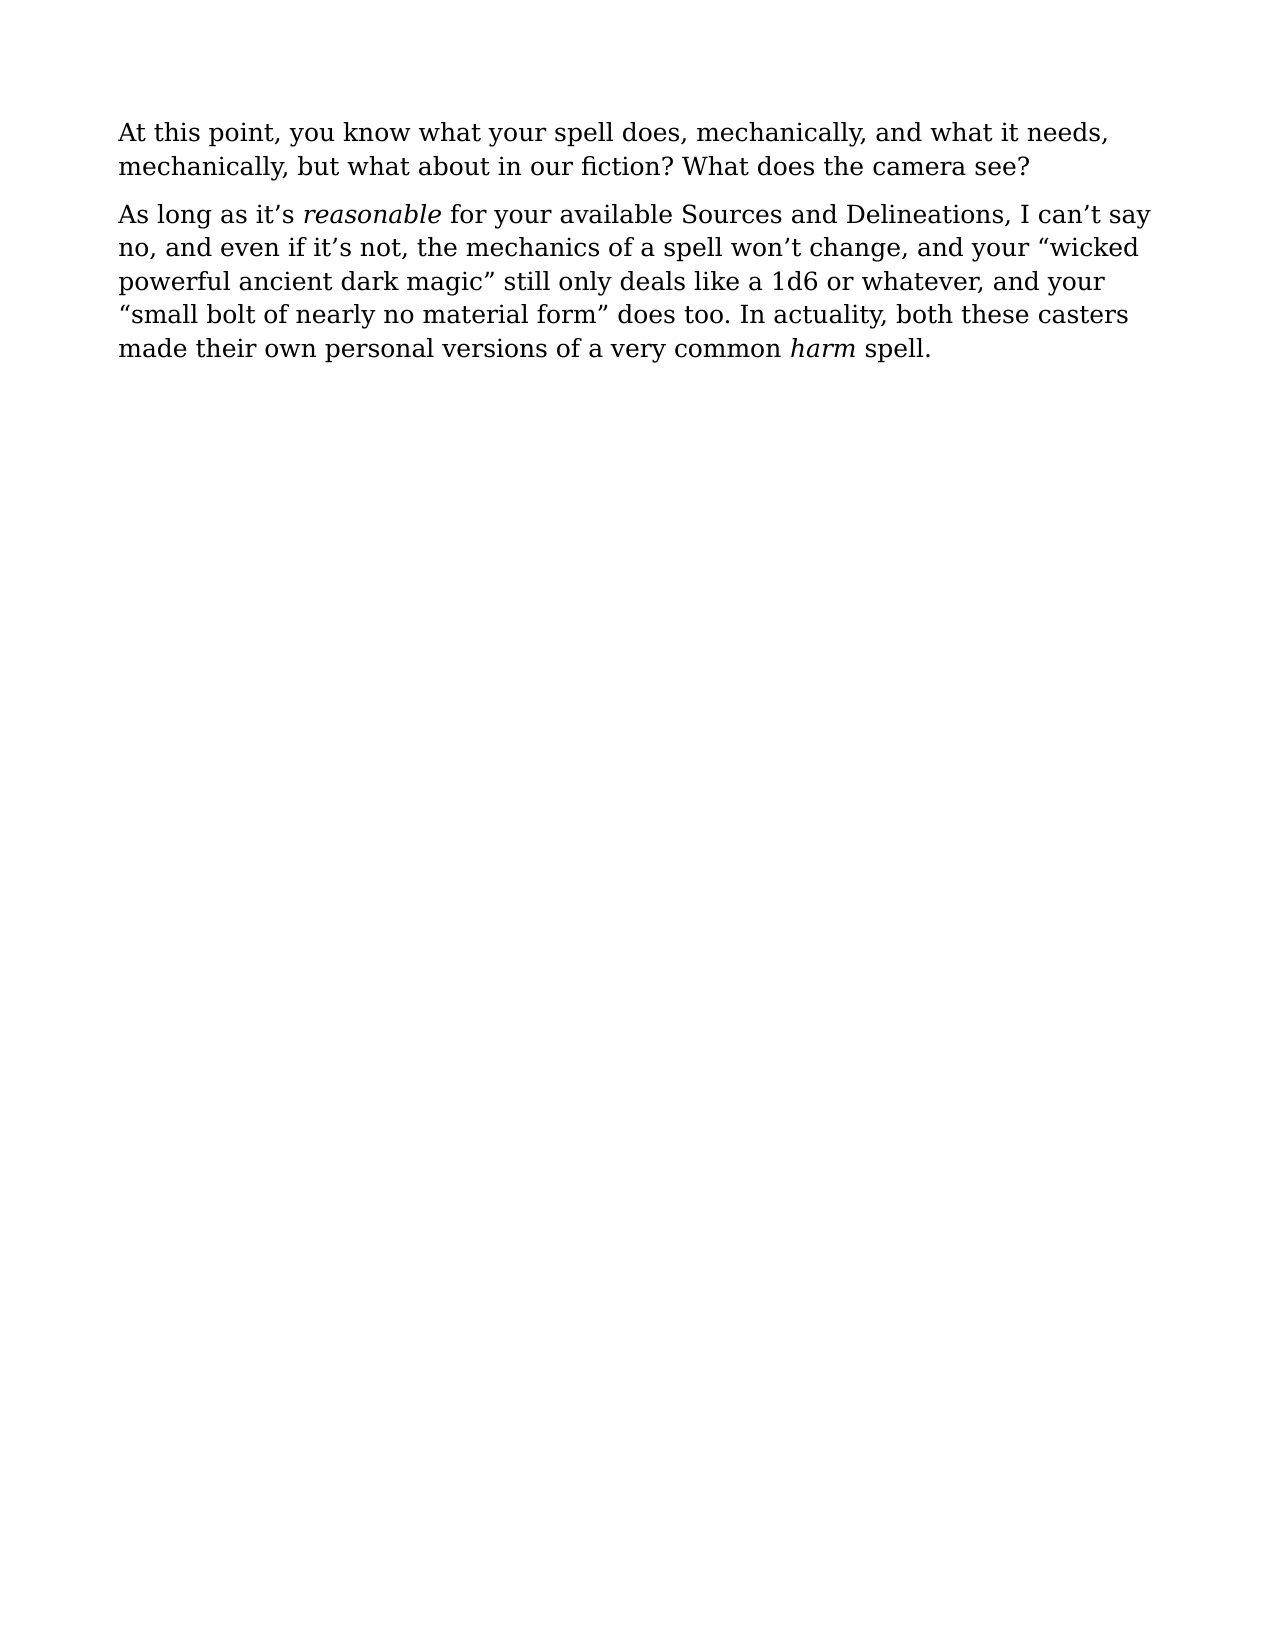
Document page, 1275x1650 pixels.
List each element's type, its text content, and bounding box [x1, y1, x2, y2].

text As long as it’s reasonable for your available Sources and Delineations, I can’t say no, and even if it’s not, the mechanics of a spell won’t change, and your “wicked powerful ancient dark magic” still only deals like a 1d6 or whatever, and your “small bolt of nearly no material form” does too. In actuality, both these casters made their own personal versions of a very common harm spell. [118, 200, 1157, 363]
text At this point, you know what your spell does, mechanically, and what it needs, mechanically, but what about in our fiction? What does the camera see? [118, 118, 1157, 181]
